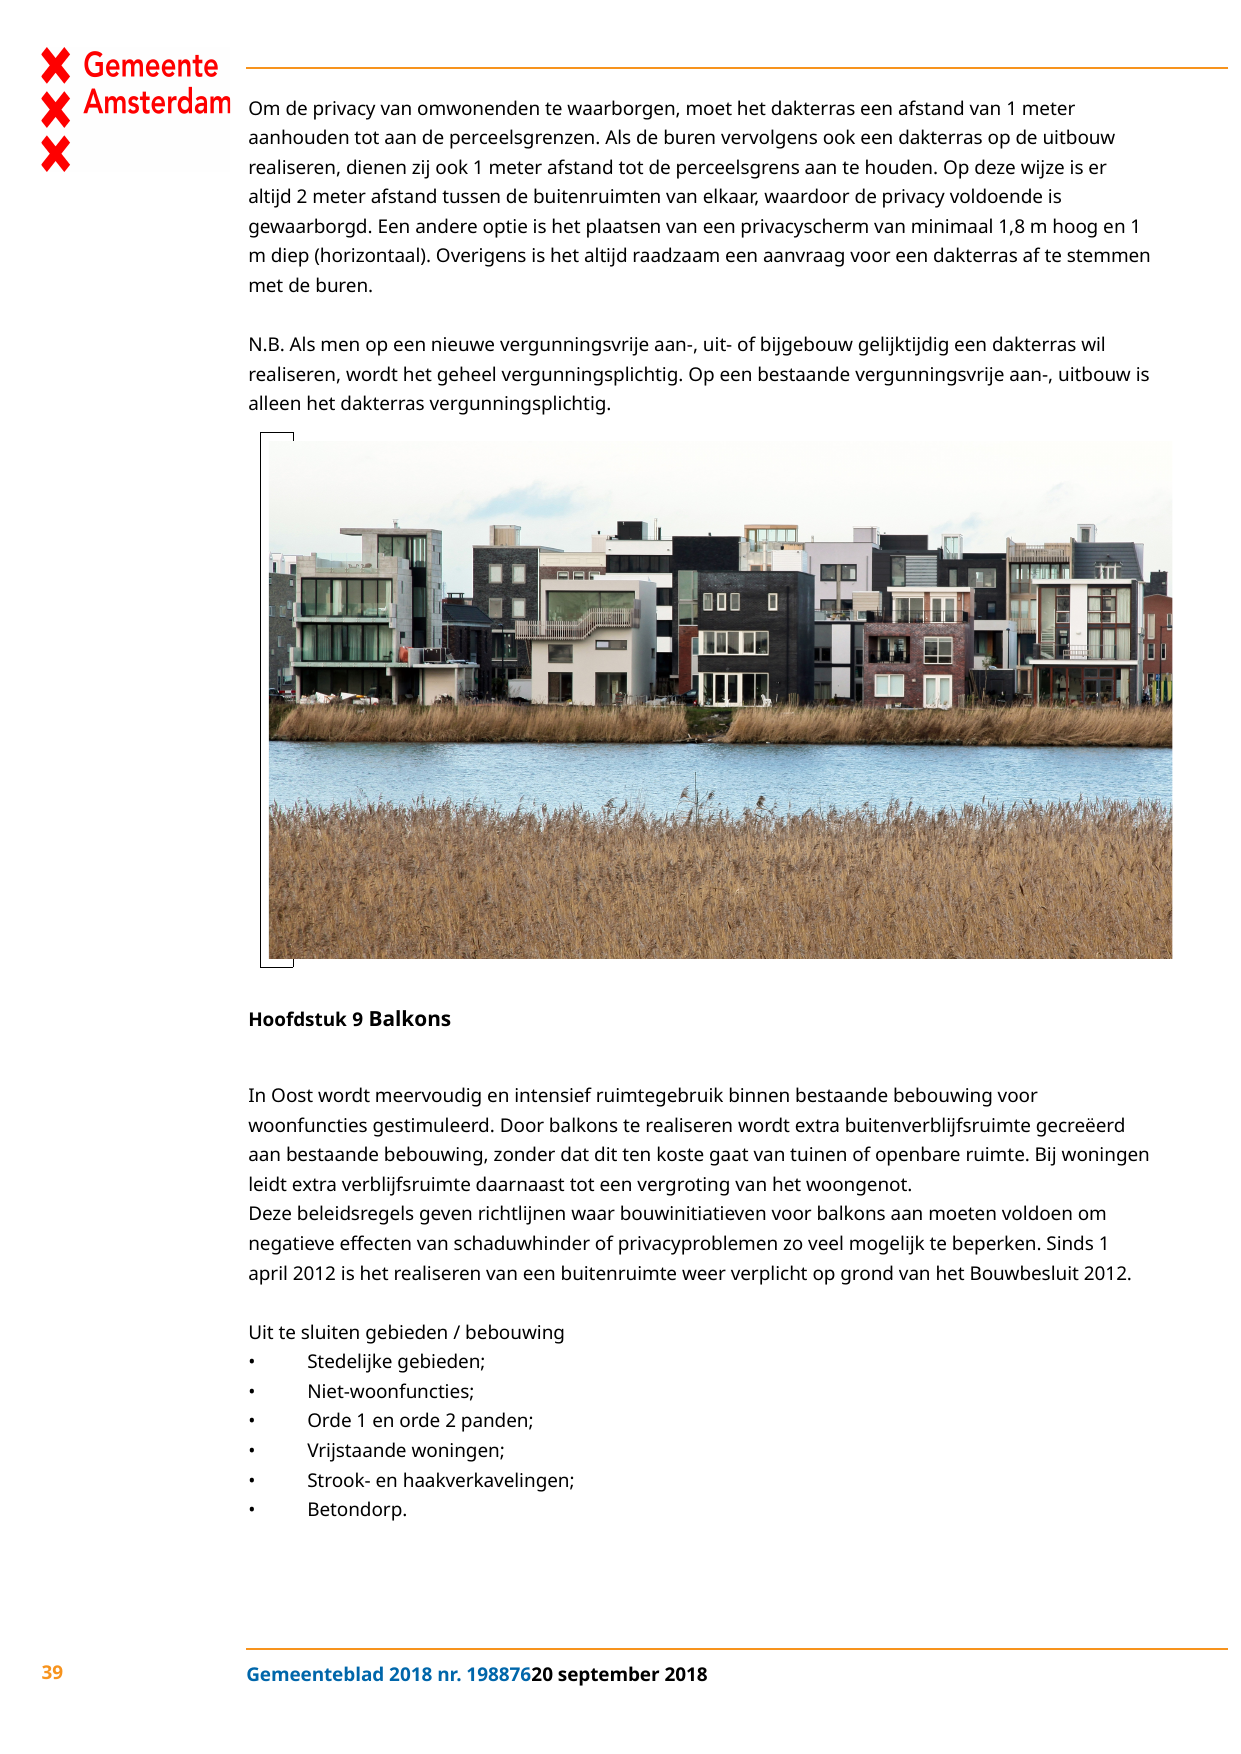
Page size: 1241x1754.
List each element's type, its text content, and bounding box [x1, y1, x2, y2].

text In Oost wordt meervoudig en intensief ruimtegebruik binnen bestaande bebouwing voor woonfuncties gestimuleerd. Door balkons te realiseren wordt extra buitenverblijfsruimte gecreëerd aan bestaande bebouwing, zonder dat dit ten koste gaat van tuinen of openbare ruimte. Bij woningen leidt extra verblijfsruimte daarnaast tot een vergroting van het woongenot. [248, 1082, 1152, 1197]
text Hoofdstuk 9 Balkons [248, 1004, 1152, 1033]
list Stedelijke gebieden; [248, 1348, 1152, 1374]
text Uit te sluiten gebieden / bebouwing [248, 1319, 1152, 1345]
text Deze beleidsregels geven richtlijnen waar bouwinitiatieven voor balkons aan moeten voldoen om negatieve effecten van schaduwhinder of privacyproblemen zo veel mogelijk te beperken. Sinds 1 april 2012 is het realiseren van een buitenruimte weer verplicht op grond van het Bouwbesluit 2012. [248, 1201, 1152, 1286]
list Betondorp. [248, 1496, 1152, 1522]
text Om de privacy van omwonenden te waarborgen, moet het dakterras een afstand van 1 meter aanhouden tot aan de perceelsgrenzen. Als de buren vervolgens ook een dakterras op de uitbouw realiseren, dienen zij ook 1 meter afstand tot de perceelsgrens aan te houden. Op deze wijze is er altijd 2 meter afstand tussen de buitenruimten van elkaar, waardoor de privacy voldoende is gewaarborgd. Een andere optie is het plaatsen van een privacyscherm van minimaal 1,8 m hoog en 1 m diep (horizontaal). Overigens is het altijd raadzaam een aanvraag voor een dakterras af te stemmen met de buren. [248, 95, 1152, 298]
picture [41, 47, 231, 172]
text N.B. Als men op een nieuwe vergunningsvrije aan-, uit- of bijgebouw gelijktijdig een dakterras wil realiseren, wordt het geheel vergunningsplichtig. Op een bestaande vergunningsvrije aan-, uitbouw is alleen het dakterras vergunningsplichtig. [248, 331, 1152, 416]
picture [268, 441, 1173, 959]
list Orde 1 en orde 2 panden; [248, 1408, 1152, 1433]
list Strook- en haakverkavelingen; [248, 1467, 1152, 1493]
list Niet-woonfuncties; [248, 1378, 1152, 1404]
list Vrijstaande woningen; [248, 1437, 1152, 1463]
